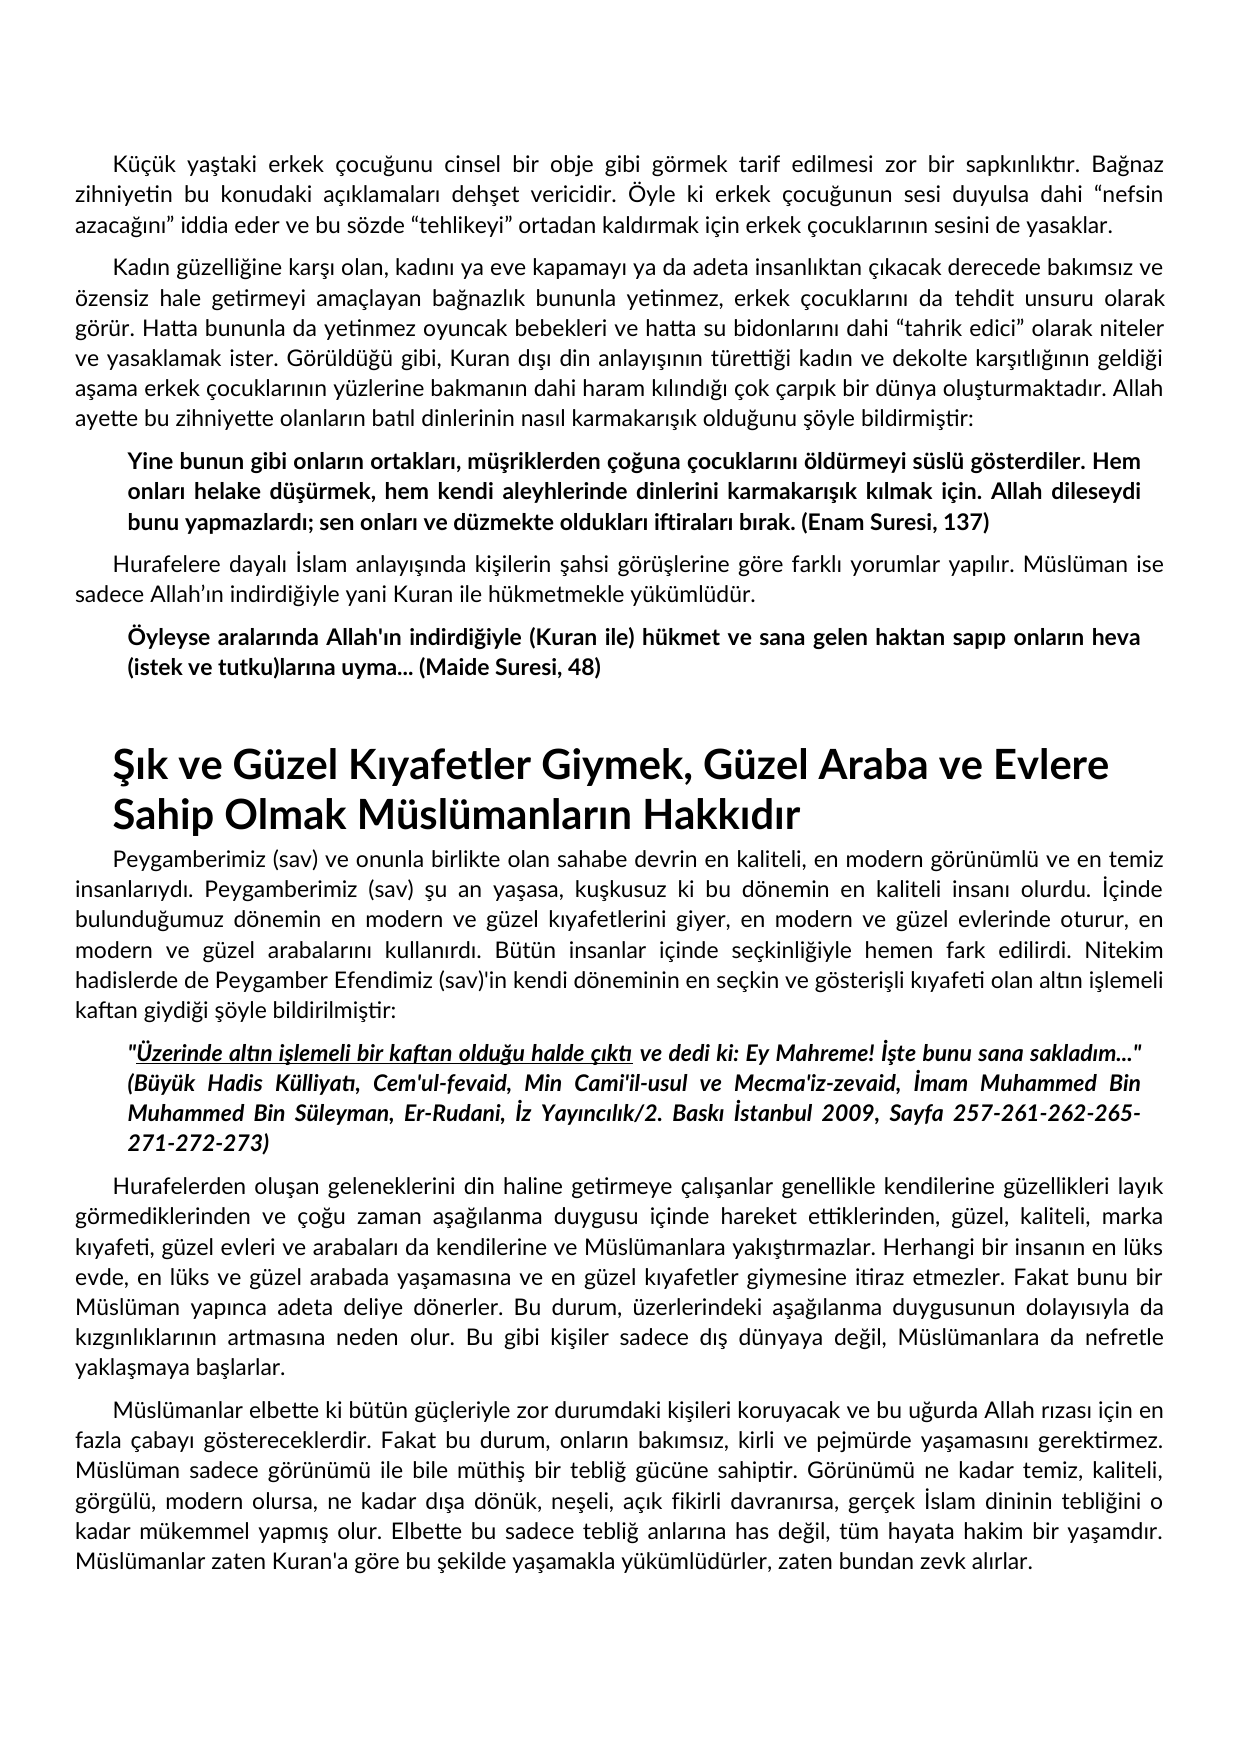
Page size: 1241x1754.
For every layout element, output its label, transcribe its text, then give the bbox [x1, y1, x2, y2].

text Peygamberimiz (sav) ve onunla birlikte olan sahabe devrin en kaliteli, en modern görünümlü ve en temiz insanlarıydı. Peygamberimiz (sav) şu an yaşasa, kuşkusuz ki bu dönemin en kaliteli insanı olurdu. İçinde bulunduğumuz dönemin en modern ve güzel kıyafetlerini giyer, en modern ve güzel evlerinde oturur, en modern ve güzel arabalarını kullanırdı. Bütün insanlar içinde seçkinliğiyle hemen fark edilirdi. Nitekim hadislerde de Peygamber Efendimiz (sav)'in kendi döneminin en seçkin ve gösterişli kıyafeti olan altın işlemeli kaftan giydiği şöyle bildirilmiştir: [75, 845, 1165, 1023]
text Küçük yaştaki erkek çocuğunu cinsel bir obje gibi görmek tarif edilmesi zor bir sapkınlıktır. Bağnaz zihniyetin bu konudaki açıklamaları dehşet vericidir. Öyle ki erkek çocuğunun sesi duyulsa dahi “nefsin azacağını” iddia eder ve bu sözde “tehlikeyi” ortadan kaldırmak için erkek çocuklarının sesini de yasaklar. [75, 150, 1165, 238]
text Hurafelerden oluşan geleneklerini din haline getirmeye çalışanlar genellikle kendilerine güzellikleri layık görmediklerinden ve çoğu zaman aşağılanma duygusu içinde hareket ettiklerinden, güzel, kaliteli, marka kıyafeti, güzel evleri ve arabaları da kendilerine ve Müslümanlara yakıştırmazlar. Herhangi bir insanın en lüks evde, en lüks ve güzel arabada yaşamasına ve en güzel kıyafetler giymesine itiraz etmezler. Fakat bunu bir Müslüman yapınca adeta deliye dönerler. Bu durum, üzerlerindeki aşağılanma duygusunun dolayısıyla da kızgınlıklarının artmasına neden olur. Bu gibi kişiler sadece dış dünyaya değil, Müslümanlara da nefretle yaklaşmaya başlarlar. [75, 1172, 1165, 1381]
text Öyleyse aralarında Allah'ın indirdiğiyle (Kuran ile) hükmet ve sana gelen haktan sapıp onların heva (istek ve tutku)larına uyma... (Maide Suresi, 48) [127, 623, 1143, 681]
text Müslümanlar elbette ki bütün güçleriyle zor durumdaki kişileri koruyacak ve bu uğurda Allah rızası için en fazla çabayı göstereceklerdir. Fakat bu durum, onların bakımsız, kirli ve pejmürde yaşamasını gerektirmez. Müslüman sadece görünümü ile bile müthiş bir tebliğ gücüne sahiptir. Görünümü ne kadar temiz, kaliteli, görgülü, modern olursa, ne kadar dışa dönük, neşeli, açık fikirli davranırsa, gerçek İslam dininin tebliğini o kadar mükemmel yapmış olur. Elbette bu sadece tebliğ anlarına has değil, tüm hayata hakim bir yaşamdır. Müslümanlar zaten Kuran'a göre bu şekilde yaşamakla yükümlüdürler, zaten bundan zevk alırlar. [75, 1396, 1165, 1574]
text Kadın güzelliğine karşı olan, kadını ya eve kapamayı ya da adeta insanlıktan çıkacak derecede bakımsız ve özensiz hale getirmeyi amaçlayan bağnazlık bununla yetinmez, erkek çocuklarını da tehdit unsuru olarak görür. Hatta bununla da yetinmez oyuncak bebekleri ve hatta su bidonlarını dahi “tahrik edici” olarak niteler ve yasaklamak ister. Görüldüğü gibi, Kuran dışı din anlayışının türettiği kadın ve dekolte karşıtlığının geldiği aşama erkek çocuklarının yüzlerine bakmanın dahi haram kılındığı çok çarpık bir dünya oluşturmaktadır. Allah ayette bu zihniyette olanların batıl dinlerinin nasıl karmakarışık olduğunu şöyle bildirmiştir: [75, 253, 1165, 432]
text Hurafelere dayalı İslam anlayışında kişilerin şahsi görüşlerine göre farklı yorumlar yapılır. Müslüman ise sadece Allah’ın indirdiğiyle yani Kuran ile hükmetmekle yükümlüdür. [75, 550, 1165, 608]
text "Üzerinde altın işlemeli bir kaftan olduğu halde çıktı ve dedi ki: Ey Mahreme! İşte bunu sana sakladım..." (Büyük Hadis Külliyatı, Cem'ul-fevaid, Min Cami'il-usul ve Mecma'iz-zevaid, İmam Muhammed Bin Muhammed Bin Süleyman, Er-Rudani, İz Yayıncılık/2. Baskı İstanbul 2009, Sayfa 257-261-262-265-271-272-273) [127, 1038, 1143, 1157]
subtitle Şık ve Güzel Kıyafetler Giymek, Güzel Araba ve Evlere Sahip Olmak Müslümanların Hakkıdır [112, 738, 1165, 838]
text Yine bunun gibi onların ortakları, müşriklerden çoğuna çocuklarını öldürmeyi süslü gösterdiler. Hem onları helake düşürmek, hem kendi aleyhlerinde dinlerini karmakarışık kılmak için. Allah dileseydi bunu yapmazlardı; sen onları ve düzmekte oldukları iftiraları bırak. (Enam Suresi, 137) [127, 447, 1143, 535]
